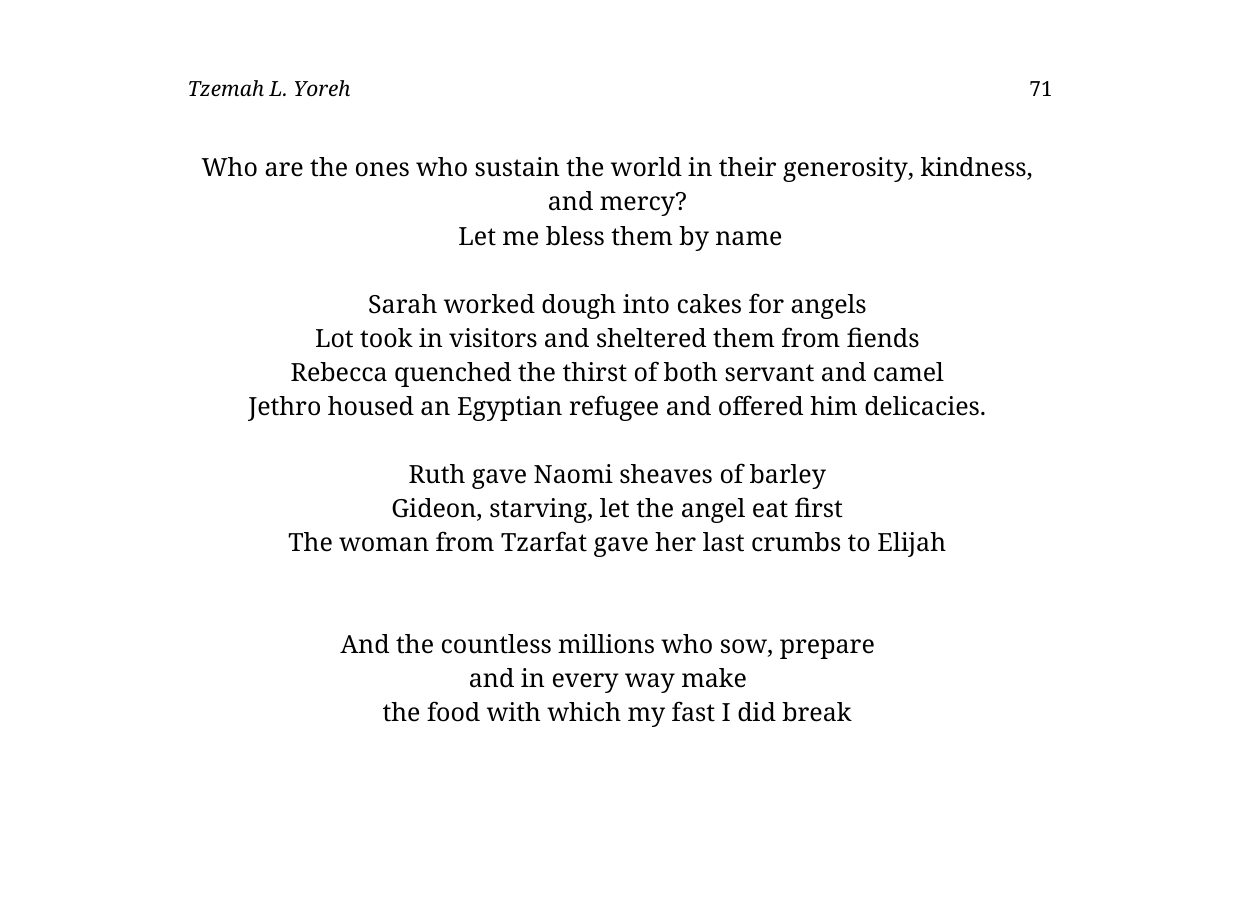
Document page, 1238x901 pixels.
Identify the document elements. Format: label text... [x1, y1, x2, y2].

table_cell And the countless millions who sow, prepare and in every way make [176, 627, 1058, 695]
table_cell [176, 593, 1058, 627]
table_cell the food with which my fast I did break [176, 695, 1058, 729]
table_cell Who are the ones who sustain the world in their generosity, kindness, and mercy? Let me bless them by name Sarah worked dough into cakes for angels Lot took in visitors and sheltered them from fiends Rebecca quenched the thirst of both servant and camel Jethro housed an Egyptian refugee and offered him delicacies. Ruth gave Naomi sheaves of barley Gideon, starving, let the angel eat first The woman from Tzarfat gave her last crumbs to Elijah [176, 150, 1058, 593]
